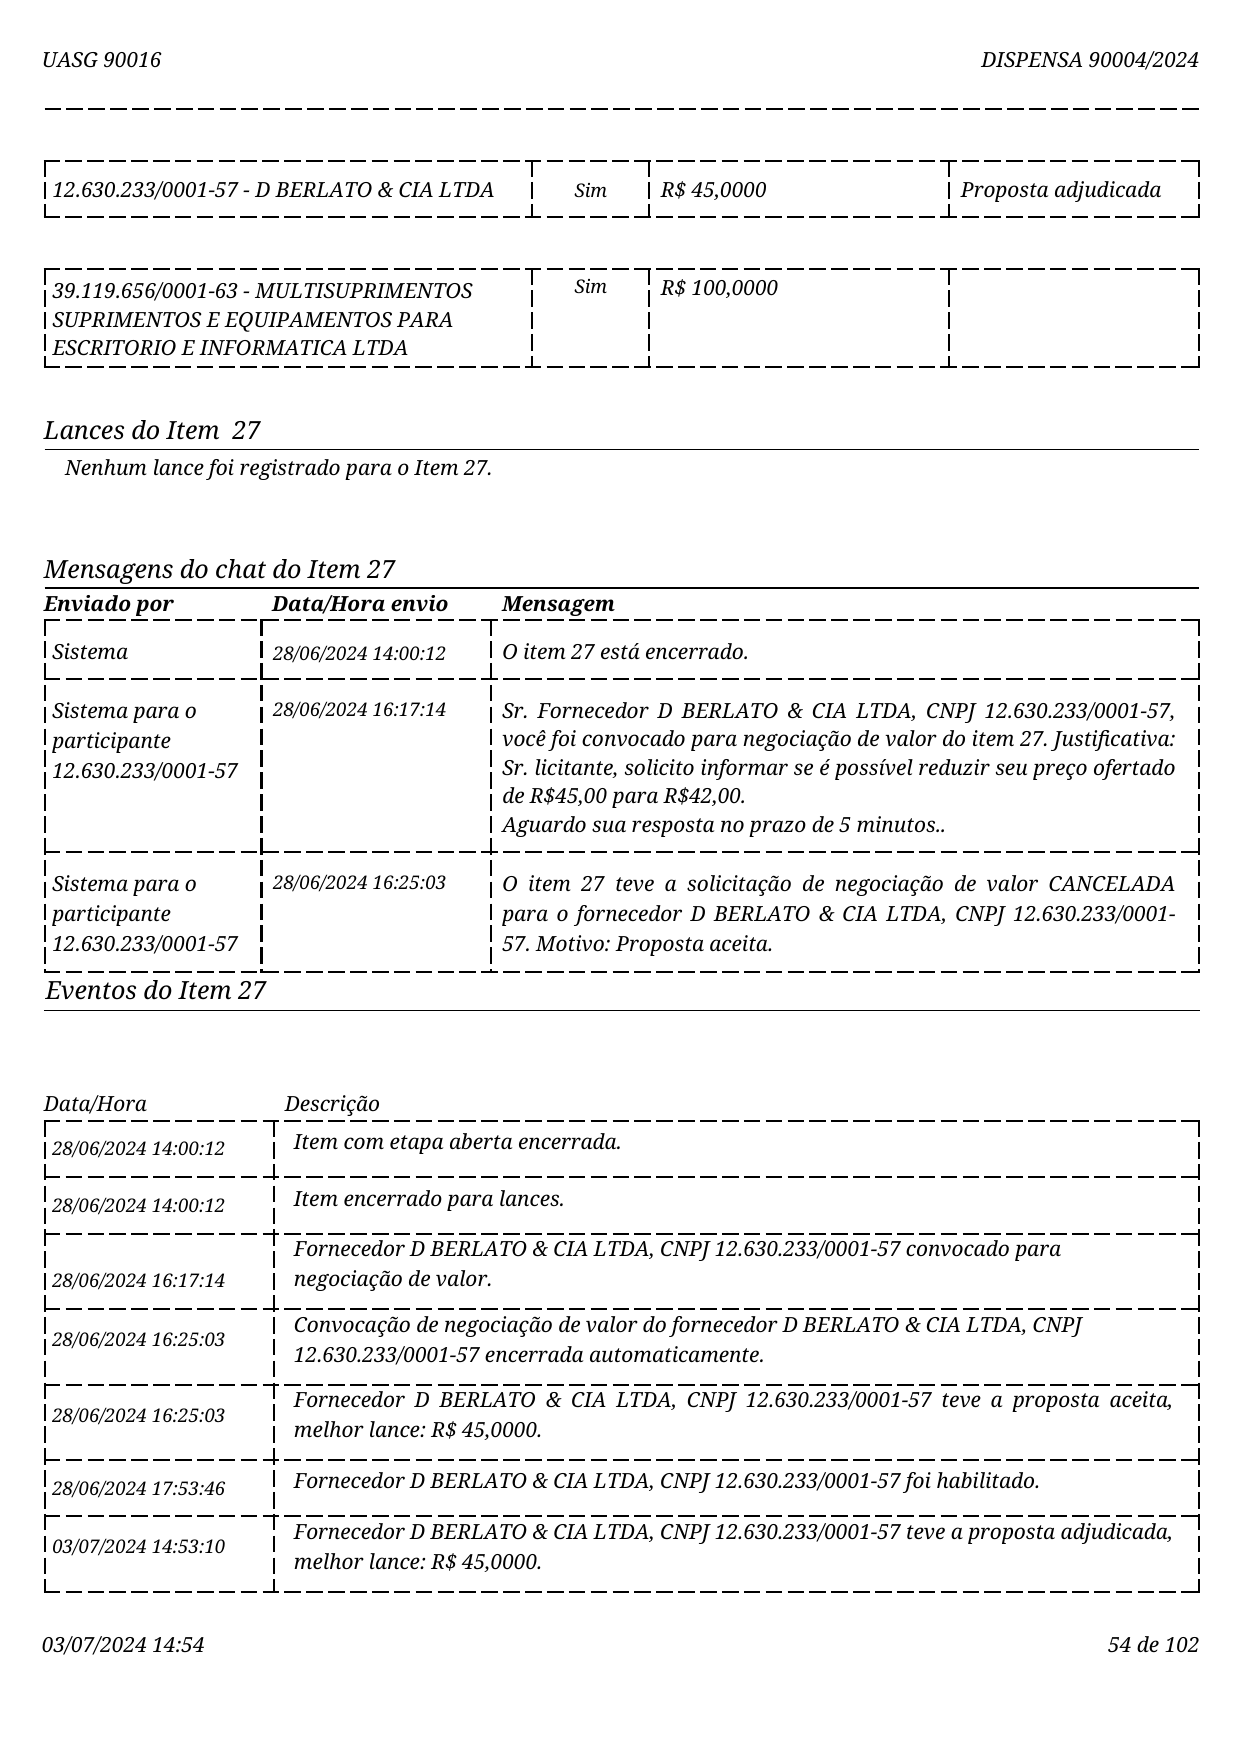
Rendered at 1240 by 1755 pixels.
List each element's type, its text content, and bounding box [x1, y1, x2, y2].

table_cell 28/06/2024 16:25:03 [261, 851, 491, 971]
table_cell 28/06/2024 14:00:12 [45, 1176, 274, 1232]
table_cell Sr. Fornecedor D BERLATO & CIA LTDA, CNPJ 12.630.233/0001-57, você foi convocado para negociação de valor do item 27. Justificativa: Sr. licitante, solicito informar se é possível reduzir seu preço ofertado de R$45,00 para R$42,00. Aguardo sua resposta no prazo de 5 minutos.. [491, 678, 1199, 851]
table_cell [949, 216, 1199, 268]
table_cell Sim [532, 268, 649, 366]
table_cell Lances do Item 27 [45, 366, 532, 448]
table_cell Fornecedor D BERLATO & CIA LTDA, CNPJ 12.630.233/0001-57 foi habilitado. [274, 1459, 1199, 1515]
table_cell [532, 108, 649, 160]
table_cell 39.119.656/0001-63 - MULTISUPRIMENTOS SUPRIMENTOS E EQUIPAMENTOS PARA ESCRITORIO E INFORMATICA LTDA [45, 268, 532, 366]
table_cell Nenhum lance foi registrado para o Item 27. Mensagens do chat do Item 27 [45, 450, 532, 587]
table_header 28/06/2024 14:00:12 [45, 1120, 274, 1176]
table_cell [649, 108, 949, 160]
table_header O item 27 está encerrado. [491, 619, 1199, 678]
table_cell [649, 366, 949, 448]
table_cell Convocação de negociação de valor do fornecedor D BERLATO & CIA LTDA, CNPJ 12.630.233/0001-57 encerrada automaticamente. [274, 1308, 1199, 1383]
table_cell [532, 366, 649, 448]
table_cell 12.630.233/0001-57 - D BERLATO & CIA LTDA [45, 160, 532, 216]
text Data/Hora Descrição [44, 1089, 1202, 1118]
table_cell [649, 450, 949, 587]
table_cell [949, 108, 1199, 160]
table_cell 28/06/2024 16:25:03 [45, 1384, 274, 1459]
table_cell [649, 216, 949, 268]
text Enviado por Data/Hora envio Mensagem [44, 589, 1202, 617]
table_cell Sistema para o participante 12.630.233/0001-57 [45, 851, 261, 971]
table_cell Sim [532, 160, 649, 216]
text Eventos do Item 27 [45, 973, 1202, 1007]
table_cell 28/06/2024 17:53:46 [45, 1459, 274, 1515]
table_cell Item encerrado para lances. [274, 1176, 1199, 1232]
table_cell [45, 108, 532, 160]
table_cell Sistema para o participante 12.630.233/0001-57 [45, 678, 261, 851]
table_cell O item 27 teve a solicitação de negociação de valor CANCELADA para o fornecedor D BERLATO & CIA LTDA, CNPJ 12.630.233/0001-57. Motivo: Proposta aceita. [491, 851, 1199, 971]
table_cell 28/06/2024 16:25:03 [45, 1308, 274, 1383]
table_cell Proposta adjudicada [949, 160, 1199, 216]
table_header 28/06/2024 14:00:12 [261, 619, 491, 678]
table_cell R$ 45,0000 [649, 160, 949, 216]
table_cell [949, 366, 1199, 448]
table_cell 28/06/2024 16:17:14 [261, 678, 491, 851]
table_cell 28/06/2024 16:17:14 [45, 1233, 274, 1308]
table_cell [949, 450, 1199, 587]
table_cell R$ 100,0000 [649, 268, 949, 366]
table_cell [532, 216, 649, 268]
table_cell Fornecedor D BERLATO & CIA LTDA, CNPJ 12.630.233/0001-57 teve a proposta aceita, melhor lance: R$ 45,0000. [274, 1384, 1199, 1459]
table_header Sistema [45, 619, 261, 678]
table_cell Fornecedor D BERLATO & CIA LTDA, CNPJ 12.630.233/0001-57 convocado para negociação de valor. [274, 1233, 1199, 1308]
table_cell Fornecedor D BERLATO & CIA LTDA, CNPJ 12.630.233/0001-57 teve a proposta adjudicada, melhor lance: R$ 45,0000. [274, 1515, 1199, 1591]
table_cell [45, 216, 532, 268]
table_cell [949, 268, 1199, 366]
table_cell 03/07/2024 14:53:10 [45, 1515, 274, 1591]
table_header Item com etapa aberta encerrada. [274, 1120, 1199, 1176]
table_cell [532, 450, 649, 587]
